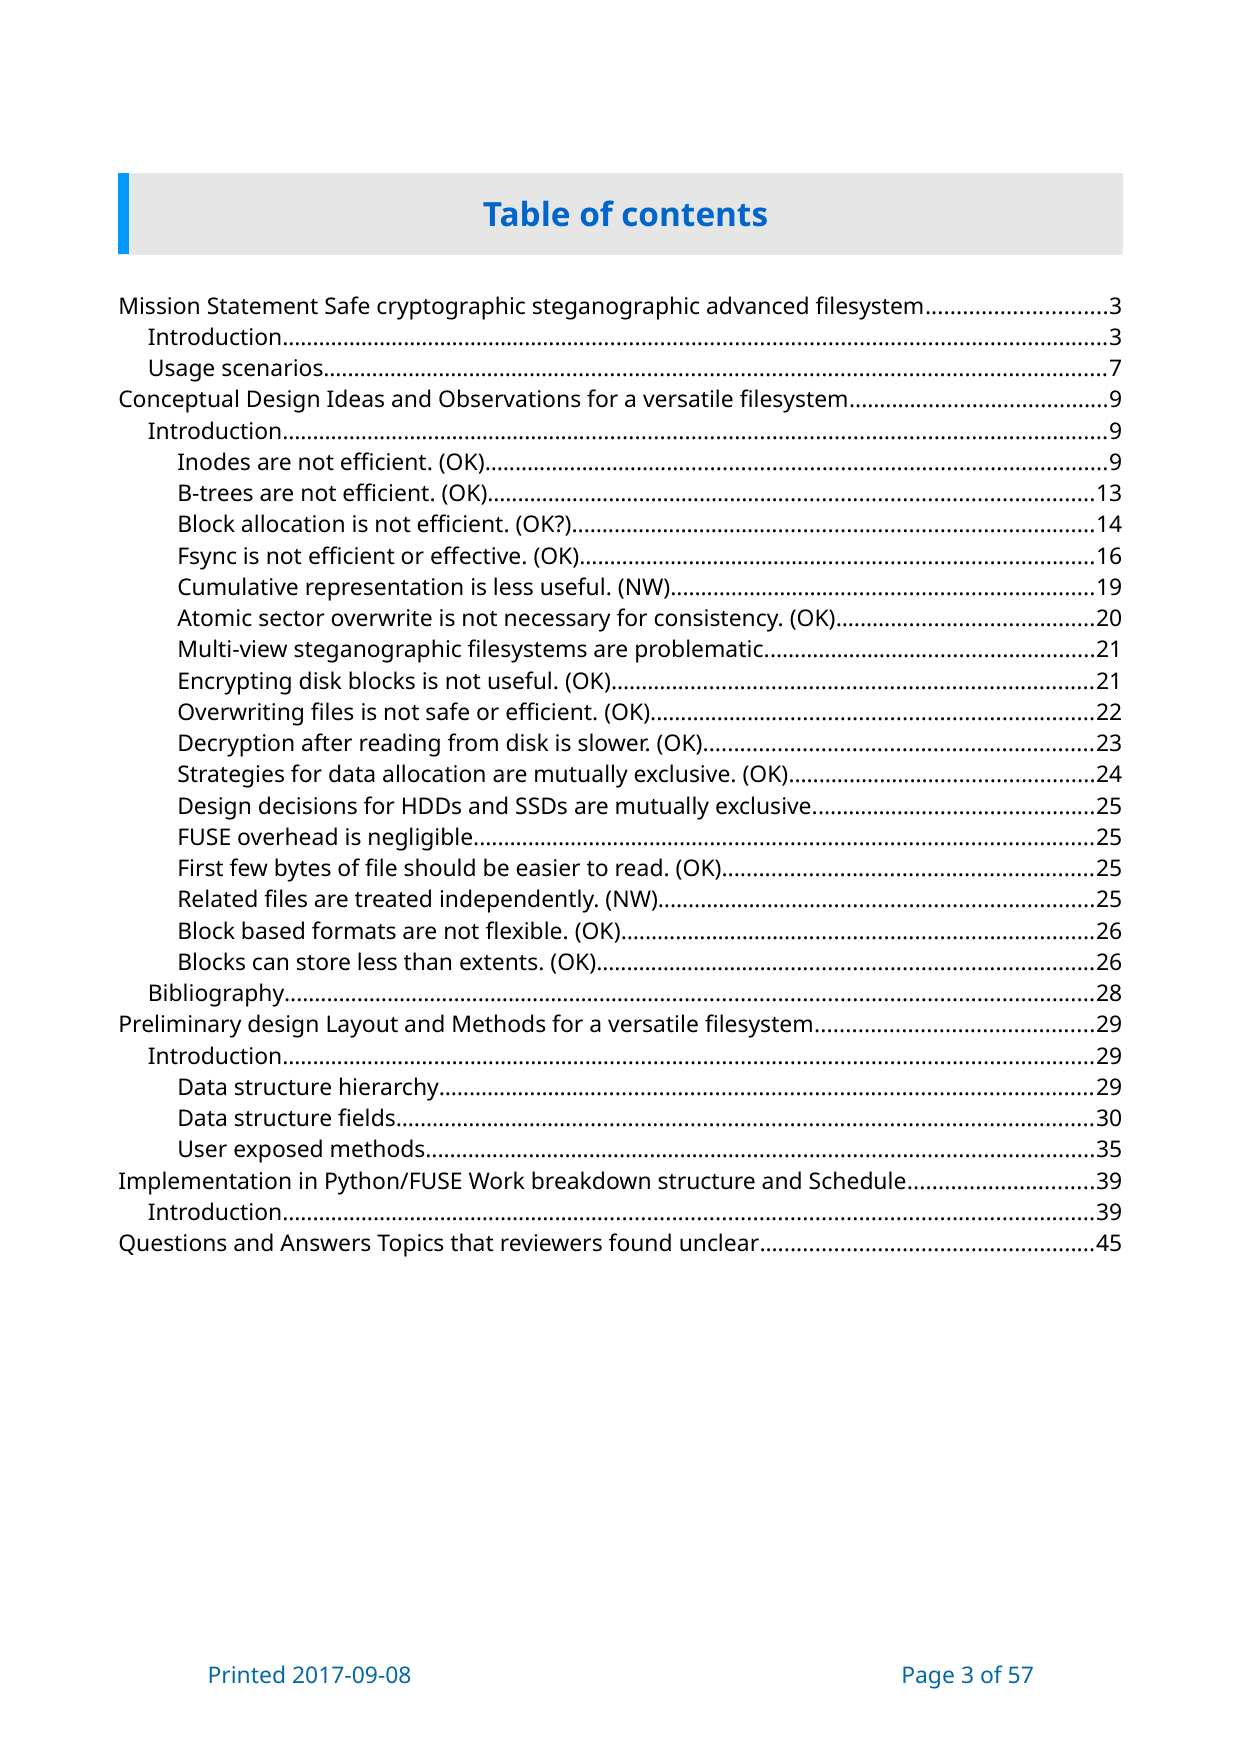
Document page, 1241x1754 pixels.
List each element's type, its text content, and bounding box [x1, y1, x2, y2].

text Decryption after reading from disk is slower. (OK) 23 [177, 727, 1122, 758]
text Preliminary design Layout and Methods for a versatile filesystem 29 [118, 1008, 1122, 1039]
subtitle Table of contents [129, 174, 1122, 254]
text Questions and Answers Topics that reviewers found unclear 45 [118, 1227, 1122, 1258]
text Related files are treated independently. (NW) 25 [177, 883, 1122, 914]
text Bibliography 28 [148, 977, 1122, 1008]
text Introduction 29 [148, 1039, 1122, 1071]
text Overwriting files is not safe or efficient. (OK) 22 [177, 696, 1122, 727]
text B-trees are not efficient. (OK) 13 [177, 477, 1122, 508]
text Mission Statement Safe cryptographic steganographic advanced filesystem 3 [118, 289, 1122, 321]
text Introduction 9 [148, 414, 1122, 446]
text Data structure fields 30 [177, 1102, 1122, 1133]
text Fsync is not efficient or effective. (OK) 16 [177, 539, 1122, 571]
text User exposed methods 35 [177, 1133, 1122, 1164]
text Encrypting disk blocks is not useful. (OK) 21 [177, 664, 1122, 696]
text Atomic sector overwrite is not necessary for consistency. (OK) 20 [177, 602, 1122, 633]
text Inodes are not efficient. (OK) 9 [177, 446, 1122, 477]
text Block allocation is not efficient. (OK?) 14 [177, 508, 1122, 539]
text Usage scenarios 7 [148, 352, 1122, 383]
text Strategies for data allocation are mutually exclusive. (OK) 24 [177, 758, 1122, 789]
text Design decisions for HDDs and SSDs are mutually exclusive. 25 [177, 789, 1122, 821]
text First few bytes of file should be easier to read. (OK) 25 [177, 852, 1122, 883]
text Data structure hierarchy 29 [177, 1071, 1122, 1102]
text FUSE overhead is negligible. 25 [177, 821, 1122, 852]
text Conceptual Design Ideas and Observations for a versatile filesystem 9 [118, 383, 1122, 414]
text Implementation in Python/FUSE Work breakdown structure and Schedule 39 [118, 1164, 1122, 1196]
text Introduction 3 [148, 321, 1122, 352]
text Blocks can store less than extents. (OK) 26 [177, 946, 1122, 977]
text Block based formats are not flexible. (OK) 26 [177, 914, 1122, 946]
text Introduction 39 [148, 1196, 1122, 1227]
text Cumulative representation is less useful. (NW) 19 [177, 571, 1122, 602]
text Multi-view steganographic filesystems are problematic. 21 [177, 633, 1122, 664]
